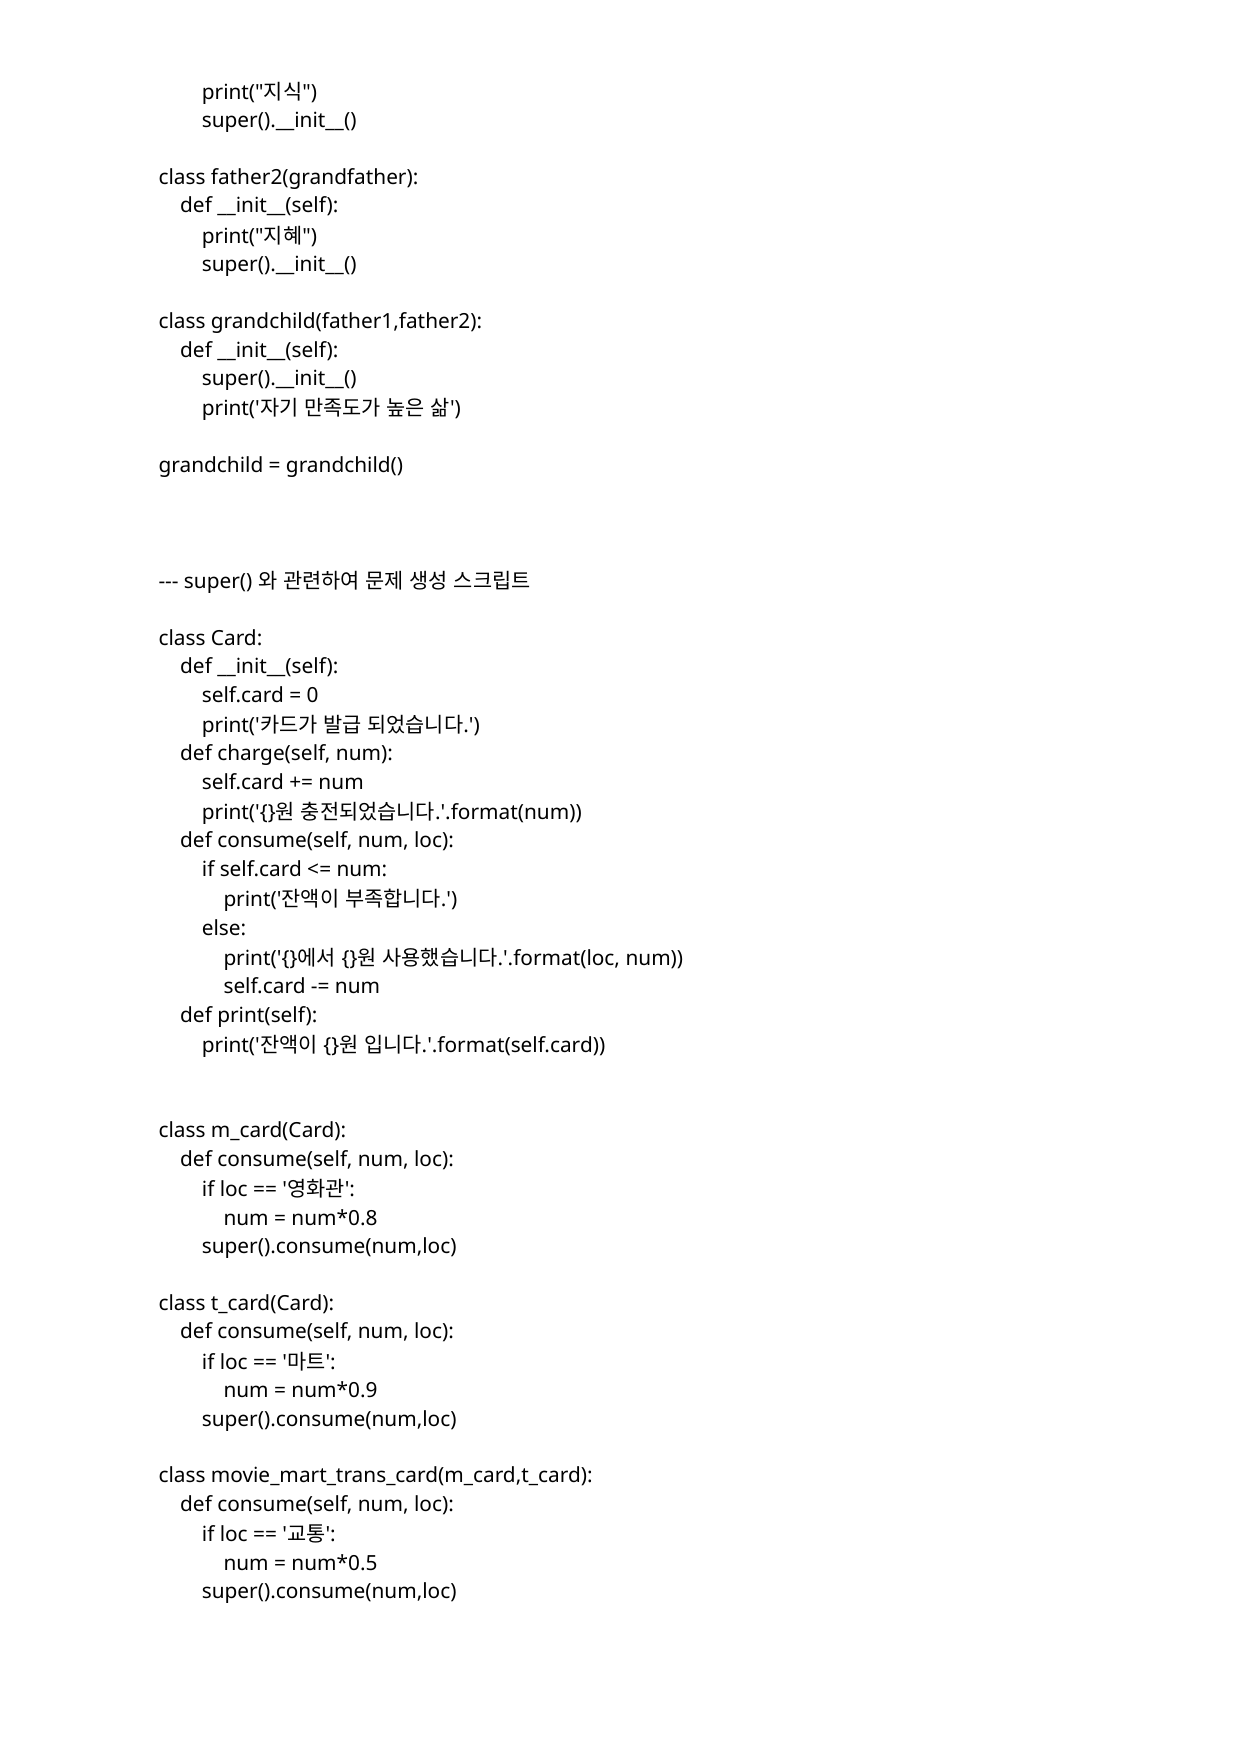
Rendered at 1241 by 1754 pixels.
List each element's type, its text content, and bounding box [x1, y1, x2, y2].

text super().consume(num,loc) [75, 1404, 1165, 1432]
text def print(self): [75, 1000, 1165, 1028]
text print('잔액이 부족합니다.') [75, 882, 1165, 913]
text num = num*0.9 [75, 1375, 1165, 1404]
text class m_card(Card): [75, 1116, 1165, 1144]
text super().__init__() [75, 249, 1165, 278]
text def __init__(self): [75, 335, 1165, 363]
text self.card -= num [75, 972, 1165, 1000]
text if self.card <= num: [75, 854, 1165, 882]
text class grandchild(father1,father2): [75, 306, 1165, 335]
text super().__init__() [75, 363, 1165, 392]
text if loc == '마트': [75, 1345, 1165, 1375]
text def __init__(self): [75, 651, 1165, 680]
text print('{}원 충전되었습니다.'.format(num)) [75, 795, 1165, 826]
text num = num*0.8 [75, 1203, 1165, 1231]
text super().__init__() [75, 105, 1165, 134]
text print('{}에서 {}원 사용했습니다.'.format(loc, num)) [75, 941, 1165, 972]
text num = num*0.5 [75, 1548, 1165, 1576]
text print("지식") [75, 75, 1165, 105]
text def charge(self, num): [75, 738, 1165, 767]
text print('자기 만족도가 높은 삶') [75, 392, 1165, 422]
text class t_card(Card): [75, 1288, 1165, 1317]
text def consume(self, num, loc): [75, 1144, 1165, 1172]
text class father2(grandfather): [75, 162, 1165, 191]
text class movie_mart_trans_card(m_card,t_card): [75, 1461, 1165, 1489]
text else: [75, 913, 1165, 941]
text print('잔액이 {}원 입니다.'.format(self.card)) [75, 1028, 1165, 1059]
text super().consume(num,loc) [75, 1576, 1165, 1605]
text self.card = 0 [75, 680, 1165, 708]
text class Card: [75, 623, 1165, 651]
text grandchild = grandchild() [75, 450, 1165, 479]
text if loc == '교통': [75, 1517, 1165, 1548]
text self.card += num [75, 767, 1165, 795]
text print("지혜") [75, 219, 1165, 249]
text super().consume(num,loc) [75, 1231, 1165, 1260]
text --- super() 와 관련하여 문제 생성 스크립트 [75, 564, 1165, 594]
text def consume(self, num, loc): [75, 1317, 1165, 1345]
text def __init__(self): [75, 191, 1165, 219]
text print('카드가 발급 되었습니다.') [75, 708, 1165, 738]
text def consume(self, num, loc): [75, 826, 1165, 854]
text def consume(self, num, loc): [75, 1489, 1165, 1517]
text if loc == '영화관': [75, 1172, 1165, 1203]
